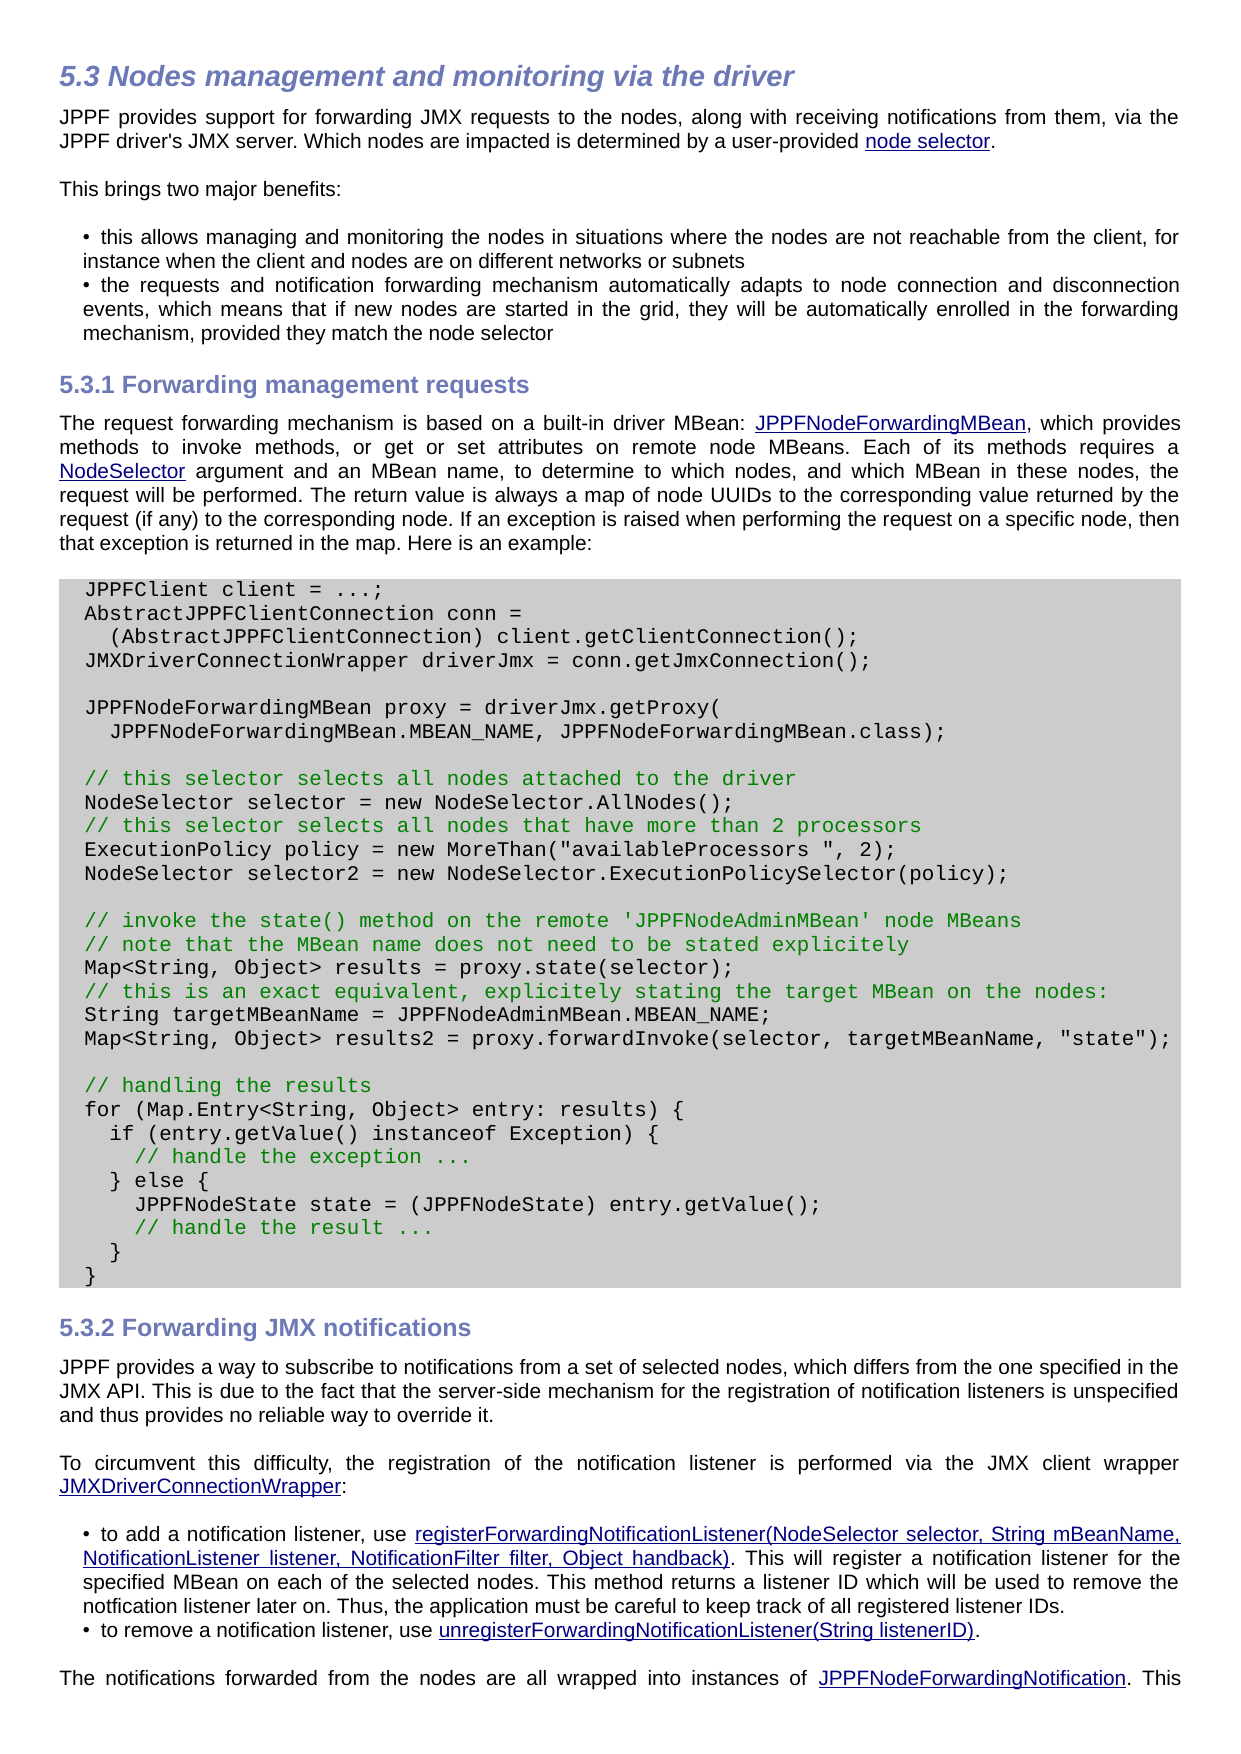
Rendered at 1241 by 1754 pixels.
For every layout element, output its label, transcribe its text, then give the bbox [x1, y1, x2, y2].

list this allows managing and monitoring the nodes in situations where the nodes are not reachable from the client, for instance when the client and nodes are on different networks or subnets [83, 225, 1181, 273]
text The request forwarding mechanism is based on a built-in driver MBean: JPPFNodeForwardingMBean, which provides methods to invoke methods, or get or set attributes on remote node MBeans. Each of its methods requires a NodeSelector argument and an MBean name, to determine to which nodes, and which MBean in these nodes, the request will be performed. The return value is always a map of node UUIDs to the corresponding value returned by the request (if any) to the corresponding node. If an exception is raised when performing the request on a specific node, then that exception is returned in the map. Here is an example: [59, 411, 1181, 555]
text JPPFClient client = ...; [59, 579, 1181, 602]
subtitle Forwarding management requests [59, 370, 1181, 399]
text To circumvent this difficulty, the registration of the notification listener is performed via the JMX client wrapper JMXDriverConnectionWrapper: [59, 1450, 1181, 1498]
text // handle the exception ... [59, 1146, 1181, 1170]
text Map<String, Object> results = proxy.state(selector); [59, 957, 1181, 981]
text JPPF provides support for forwarding JMX requests to the nodes, along with receiving notifications from them, via the JPPF driver's JMX server. Which nodes are impacted is determined by a user-provided node selector. [59, 105, 1181, 153]
subtitle Forwarding JMX notifications [59, 1313, 1181, 1342]
text ExecutionPolicy policy = new MoreThan("availableProcessors ", 2); [59, 839, 1181, 863]
text // handle the result ... [59, 1217, 1181, 1241]
text NodeSelector selector2 = new NodeSelector.ExecutionPolicySelector(policy); [59, 863, 1181, 886]
text The notifications forwarded from the nodes are all wrapped into instances of JPPFNodeForwardingNotification. This [59, 1666, 1181, 1690]
text AbstractJPPFClientConnection conn = [59, 602, 1181, 626]
text } else { [59, 1170, 1181, 1194]
list the requests and notification forwarding mechanism automatically adapts to node connection and disconnection events, which means that if new nodes are started in the grid, they will be automatically enrolled in the forwarding mechanism, provided they match the node selector [83, 273, 1181, 345]
text NodeSelector selector = new NodeSelector.AllNodes(); [59, 792, 1181, 815]
text } [59, 1241, 1181, 1264]
text if (entry.getValue() instanceof Exception) { [59, 1123, 1181, 1146]
list to remove a notification listener, use unregisterForwardingNotificationListener(String listenerID). [83, 1618, 1181, 1642]
subtitle Nodes management and monitoring via the driver [59, 59, 1181, 93]
text Map<String, Object> results2 = proxy.forwardInvoke(selector, targetMBeanName, "state"); [59, 1028, 1181, 1052]
text JPPFNodeState state = (JPPFNodeState) entry.getValue(); [59, 1194, 1181, 1217]
text JPPFNodeForwardingMBean.MBEAN_NAME, JPPFNodeForwardingMBean.class); [59, 721, 1181, 744]
text JMXDriverConnectionWrapper driverJmx = conn.getJmxConnection(); [59, 650, 1181, 673]
text // handling the results [59, 1075, 1181, 1099]
text (AbstractJPPFClientConnection) client.getClientConnection(); [59, 626, 1181, 650]
text String targetMBeanName = JPPFNodeAdminMBean.MBEAN_NAME; [59, 1004, 1181, 1028]
text JPPF provides a way to subscribe to notifications from a set of selected nodes, which differs from the one specified in the JMX API. This is due to the fact that the server-side mechanism for the registration of notification listeners is unspecified and thus provides no reliable way to override it. [59, 1354, 1181, 1426]
text // this is an exact equivalent, explicitely stating the target MBean on the nodes: [59, 981, 1181, 1004]
text // invoke the state() method on the remote 'JPPFNodeAdminMBean' node MBeans [59, 910, 1181, 933]
text JPPFNodeForwardingMBean proxy = driverJmx.getProxy( [59, 697, 1181, 721]
text // this selector selects all nodes that have more than 2 processors [59, 815, 1181, 839]
list to add a notification listener, use registerForwardingNotificationListener(NodeSelector selector, String mBeanName, NotificationListener listener, NotificationFilter filter, Object handback). This will register a notification listener for the specified MBean on each of the selected nodes. This method returns a listener ID which will be used to remove the notfication listener later on. Thus, the application must be careful to keep track of all registered listener IDs. [83, 1522, 1181, 1618]
text // note that the MBean name does not need to be stated explicitely [59, 933, 1181, 957]
text } [59, 1264, 1181, 1288]
text for (Map.Entry<String, Object> entry: results) { [59, 1099, 1181, 1123]
text This brings two major benefits: [59, 177, 1181, 201]
text // this selector selects all nodes attached to the driver [59, 768, 1181, 792]
